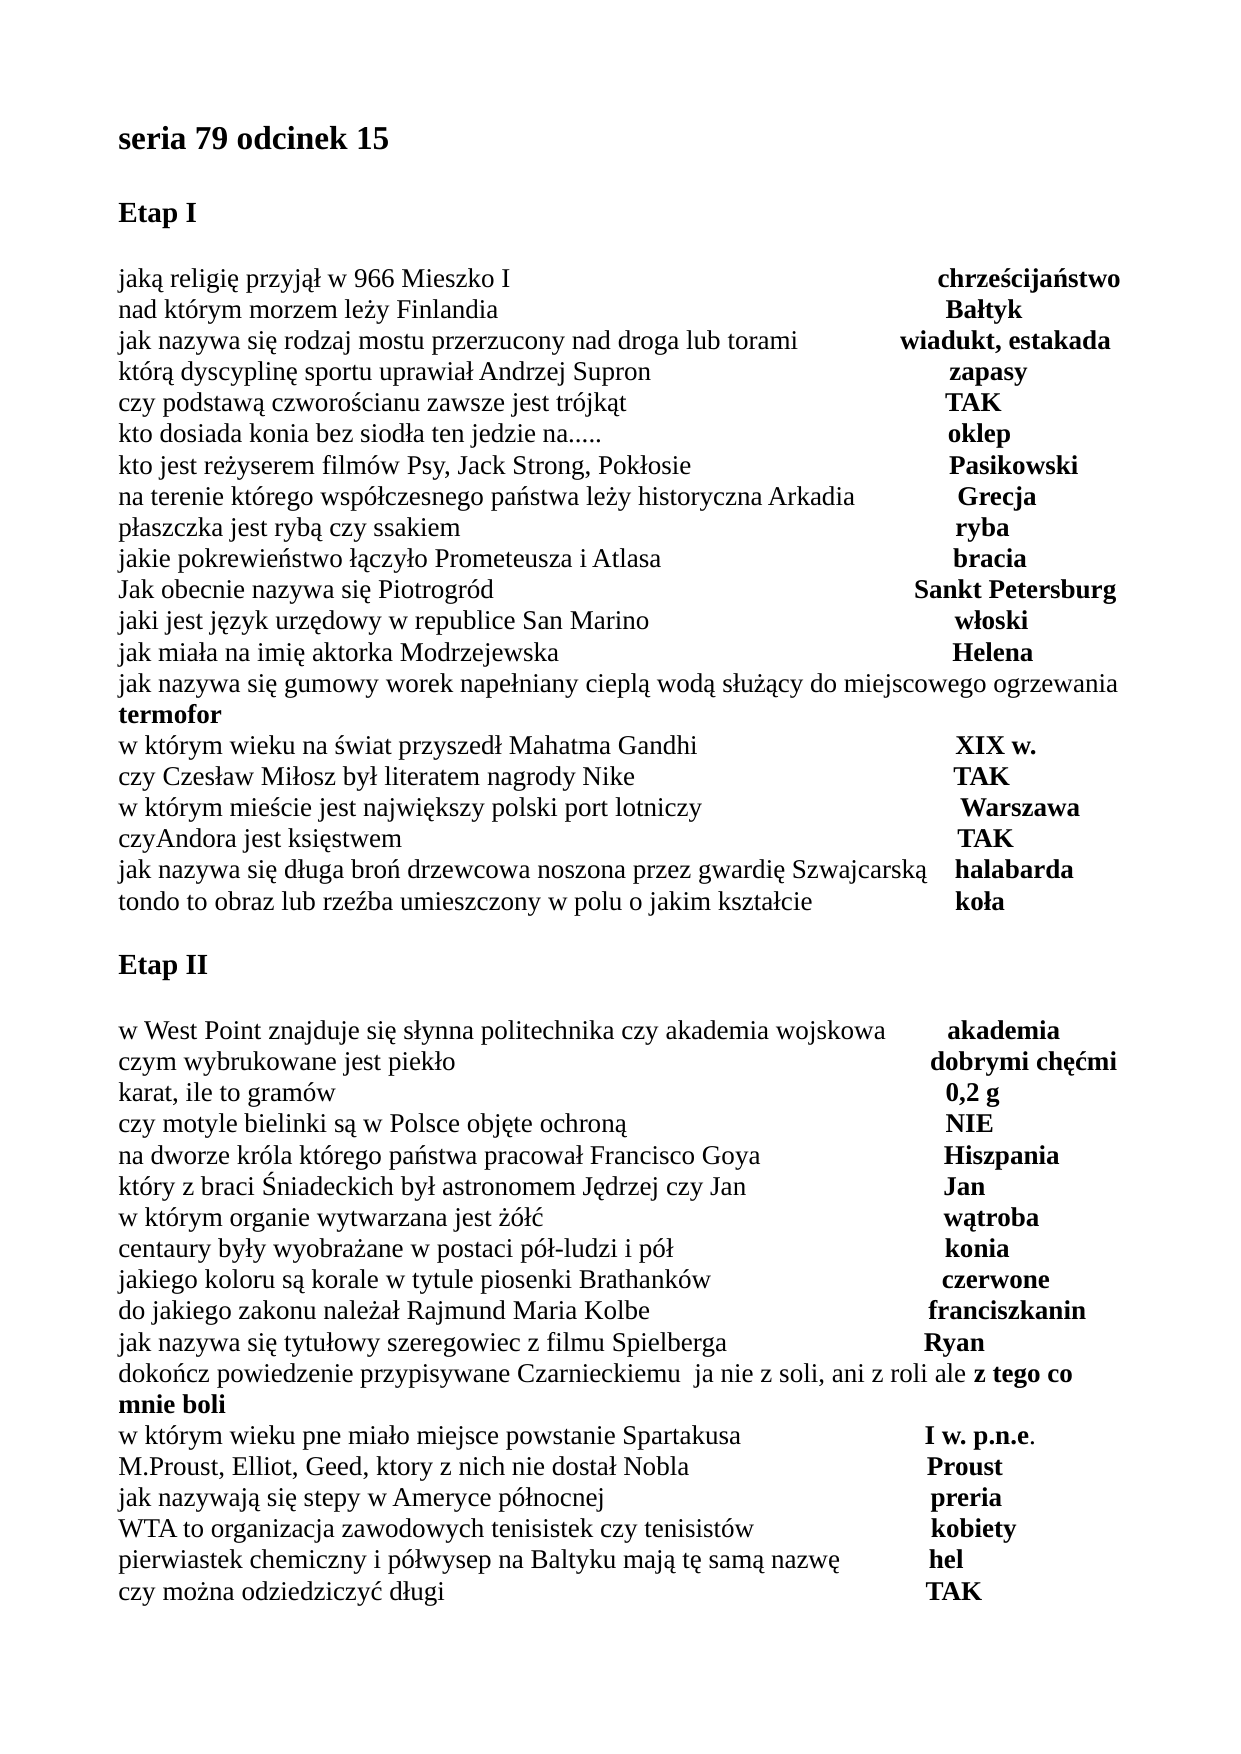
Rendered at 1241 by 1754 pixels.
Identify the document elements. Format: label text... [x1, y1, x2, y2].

text na terenie którego współczesnego państwa leży historyczna Arkadia Grecja [118, 480, 1122, 511]
text czy można odziedziczyć długi TAK [118, 1575, 1122, 1606]
text jakie pokrewieństwo łączyło Prometeusza i Atlasa bracia [118, 542, 1122, 573]
text w którym wieku pne miało miejsce powstanie Spartakusa I w. p.n.e. [118, 1419, 1122, 1450]
text płaszczka jest rybą czy ssakiem ryba [118, 511, 1122, 542]
text jakiego koloru są korale w tytule piosenki Brathanków czerwone [118, 1263, 1122, 1294]
text tondo to obraz lub rzeźba umieszczony w polu o jakim kształcie koła [118, 885, 1122, 916]
text do jakiego zakonu należał Rajmund Maria Kolbe franciszkanin [118, 1294, 1122, 1326]
text jak nazywa się długa broń drzewcowa noszona przez gwardię Szwajcarską halabarda [118, 854, 1122, 885]
text jak nazywa się rodzaj mostu przerzucony nad droga lub torami wiadukt, estakada [118, 324, 1122, 355]
text jak nazywa się gumowy worek napełniany cieplą wodą służący do miejscowego ogrzewania [118, 667, 1122, 698]
text WTA to organizacja zawodowych tenisistek czy tenisistów kobiety [118, 1512, 1122, 1544]
text nad którym morzem leży Finlandia Bałtyk [118, 293, 1122, 324]
text którą dyscyplinę sportu uprawiał Andrzej Supron zapasy [118, 355, 1122, 386]
text w którym wieku na świat przyszedł Mahatma Gandhi XIX w. [118, 729, 1122, 760]
text seria 79 odcinek 15 [118, 118, 1122, 156]
text jak nazywa się tytułowy szeregowiec z filmu Spielberga Ryan [118, 1326, 1122, 1357]
text Jak obecnie nazywa się Piotrogród Sankt Petersburg [118, 573, 1122, 604]
text jaką religię przyjął w 966 Mieszko I chrześcijaństwo [118, 262, 1122, 293]
text czy podstawą czworościanu zawsze jest trójkąt TAK [118, 386, 1122, 418]
text pierwiastek chemiczny i półwysep na Baltyku mają tę samą nazwę hel [118, 1544, 1122, 1575]
text w którym mieście jest największy polski port lotniczy Warszawa [118, 791, 1122, 822]
text czy Czesław Miłosz był literatem nagrody Nike TAK [118, 760, 1122, 791]
text Etap II [118, 947, 1122, 981]
text kto dosiada konia bez siodła ten jedzie na..... oklep [118, 418, 1122, 449]
text Etap I [118, 195, 1122, 228]
text jak nazywają się stepy w Ameryce północnej preria [118, 1481, 1122, 1512]
text czym wybrukowane jest piekło dobrymi chęćmi [118, 1045, 1122, 1076]
text w którym organie wytwarzana jest żółć wątroba [118, 1201, 1122, 1232]
text na dworze króla którego państwa pracował Francisco Goya Hiszpania [118, 1139, 1122, 1170]
text jaki jest język urzędowy w republice San Marino włoski [118, 604, 1122, 636]
text czy motyle bielinki są w Polsce objęte ochroną NIE [118, 1108, 1122, 1139]
text M.Proust, Elliot, Geed, ktory z nich nie dostał Nobla Proust [118, 1450, 1122, 1481]
text który z braci Śniadeckich był astronomem Jędrzej czy Jan Jan [118, 1170, 1122, 1201]
text czyAndora jest księstwem TAK [118, 822, 1122, 854]
text dokończ powiedzenie przypisywane Czarnieckiemu ja nie z soli, ani z roli ale z tego co mnie boli [118, 1357, 1122, 1419]
text centaury były wyobrażane w postaci pół-ludzi i pół konia [118, 1232, 1122, 1263]
text kto jest reżyserem filmów Psy, Jack Strong, Pokłosie Pasikowski [118, 449, 1122, 480]
text karat, ile to gramów 0,2 g [118, 1076, 1122, 1108]
text termofor [118, 698, 1122, 729]
text w West Point znajduje się słynna politechnika czy akademia wojskowa akademia [118, 1014, 1122, 1045]
text jak miała na imię aktorka Modrzejewska Helena [118, 636, 1122, 667]
